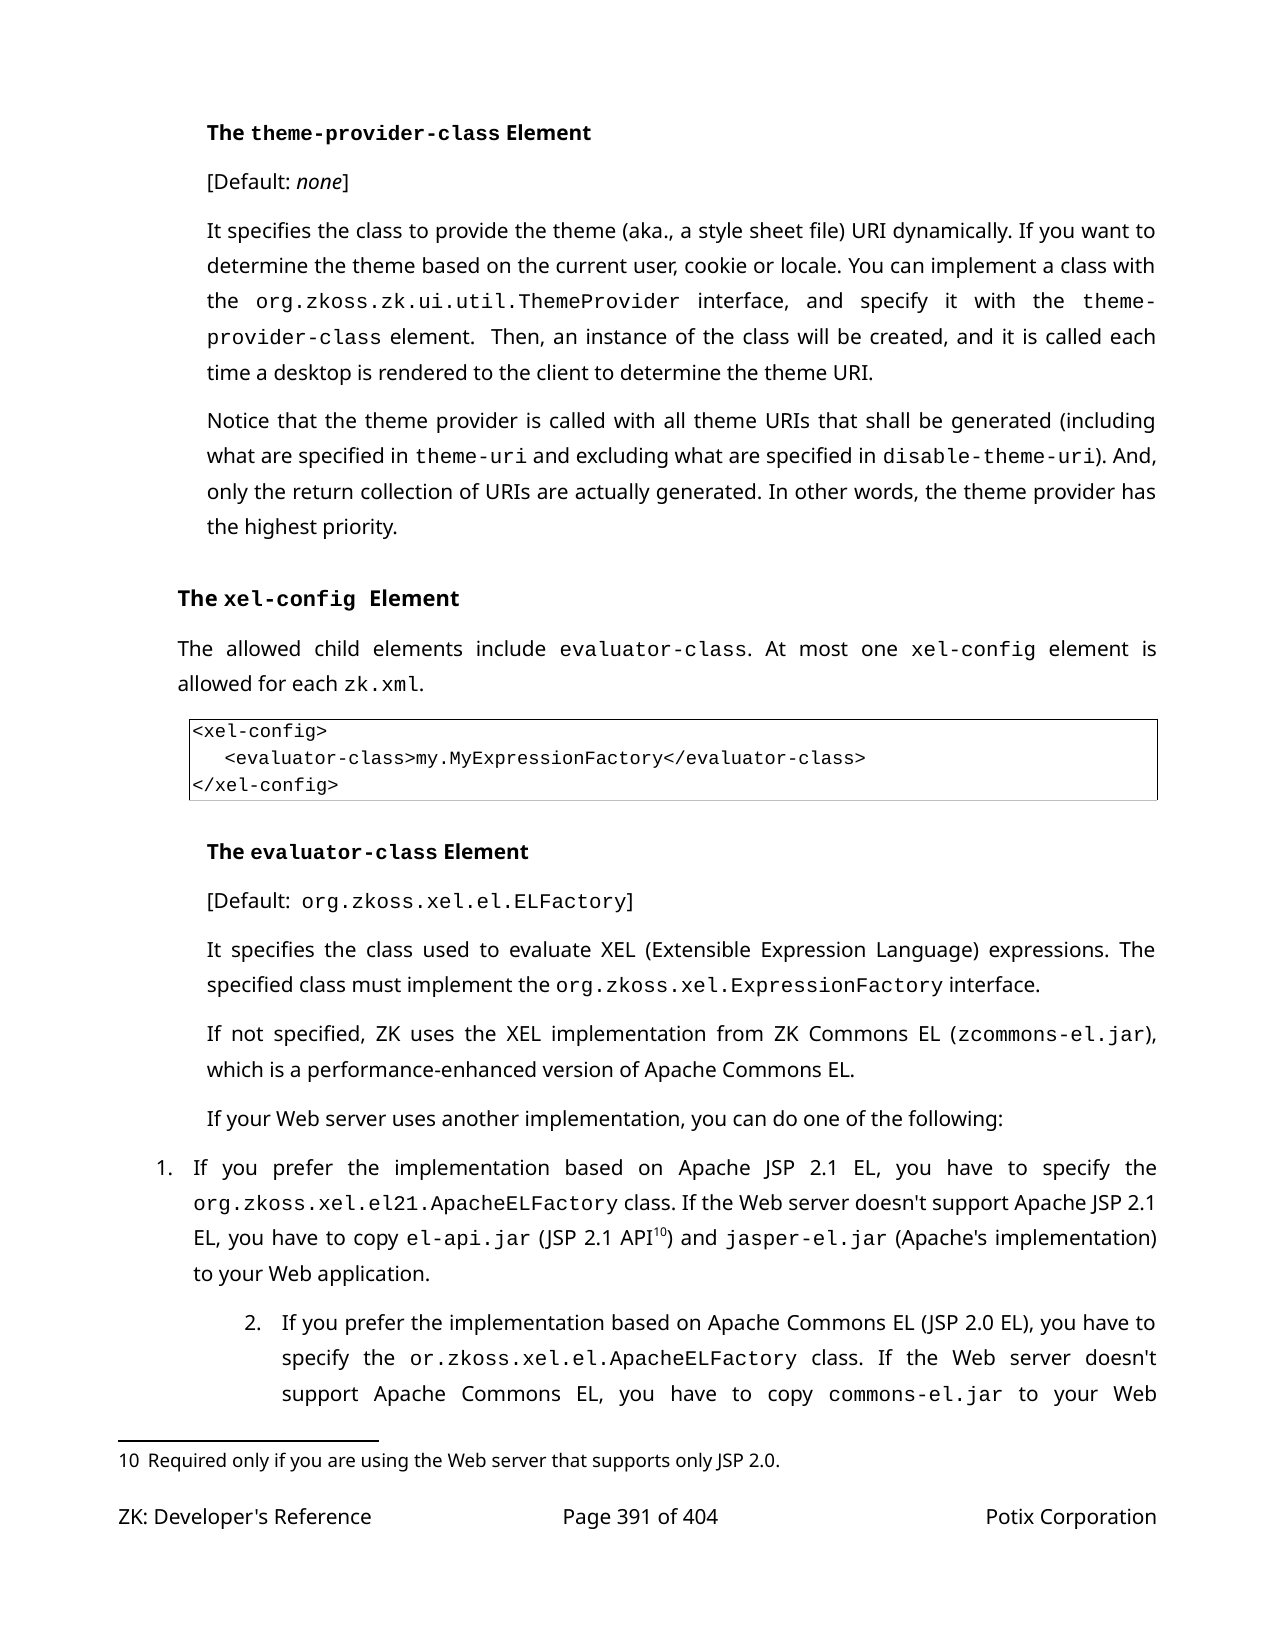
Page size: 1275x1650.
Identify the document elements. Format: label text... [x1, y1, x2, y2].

subtitle The theme-provider-class Element [207, 118, 1157, 147]
text [Default: none] [207, 167, 1157, 196]
text The allowed child elements include evaluator-class. At most one xel-config element is allowed for each zk.xml. [177, 634, 1157, 698]
text It specifies the class used to evaluate XEL (Extensible Expression Language) expressions. The specified class must implement the org.zkoss.xel.ExpressionFactory interface. [207, 935, 1157, 999]
text [Default: org.zkoss.xel.el.ELFactory] [207, 886, 1157, 914]
text It specifies the class to provide the theme (aka., a style sheet file) URI dynamically. If you want to determine the theme based on the current user, cookie or locale. You can implement a class with the org.zkoss.zk.ui.util.ThemeProvider interface, and specify it with the theme-provider-class element. Then, an instance of the class will be created, and it is called each time a desktop is rendered to the client to determine the theme URI. [207, 216, 1157, 386]
list If you prefer the implementation based on Apache Commons EL (JSP 2.0 EL), you have to specify the or.zkoss.xel.el.ApacheELFactory class. If the Web server doesn't support Apache Commons EL, you have to copy commons-el.jar to your Web [244, 1308, 1157, 1407]
subtitle The evaluator-class Element [207, 837, 1157, 865]
list Required only if you are using the Web server that supports only JSP 2.0. [118, 1447, 1157, 1473]
text </xel-config> [190, 773, 1157, 800]
list If you prefer the implementation based on Apache JSP 2.1 EL, you have to specify the org.zkoss.xel.el21.ApacheELFactory class. If the Web server doesn't support Apache JSP 2.1 EL, you have to copy el-api.jar (JSP 2.1 API) and jasper-el.jar (Apache's implementation) to your Web application. [156, 1153, 1157, 1287]
text <xel-config> [190, 720, 1157, 743]
text Notice that the theme provider is called with all theme URIs that shall be generated (including what are specified in theme-uri and excluding what are specified in disable-theme-uri). And, only the return collection of URIs are actually generated. In other words, the theme provider has the highest priority. [207, 406, 1157, 541]
text If not specified, ZK uses the XEL implementation from ZK Commons EL (zcommons-el.jar), which is a performance-enhanced version of Apache Commons EL. [207, 1019, 1157, 1083]
subtitle The xel-config Element [177, 583, 1157, 613]
text <evaluator-class>my.MyExpressionFactory</evaluator-class> [190, 746, 1157, 770]
text If your Web server uses another implementation, you can do one of the following: [207, 1104, 1157, 1132]
